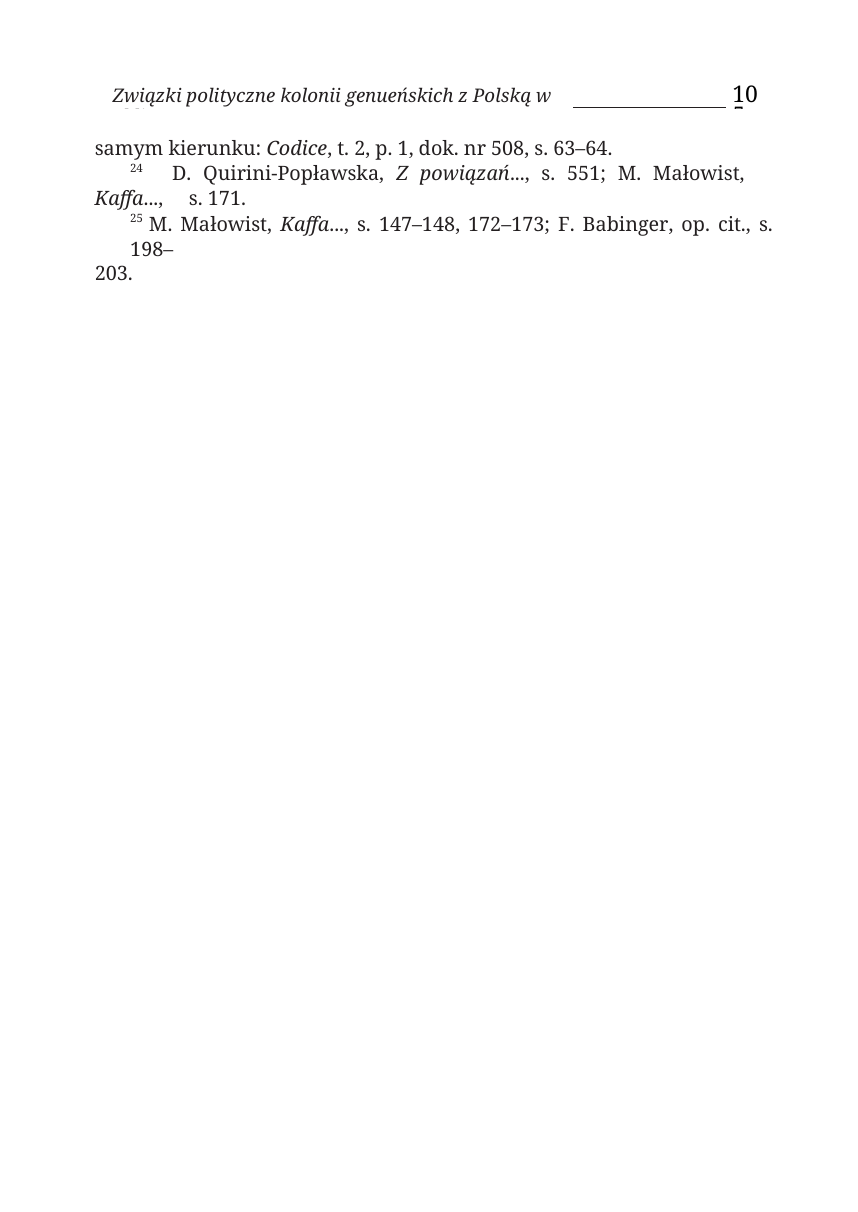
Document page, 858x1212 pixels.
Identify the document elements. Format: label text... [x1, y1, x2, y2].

text samym kierunku: Codice, t. 2, p. 1, dok. nr 508, s. 63–64. [94, 136, 745, 161]
text 25 M. Małowist, Kaffa..., s. 147–148, 172–173; F. Babinger, op. cit., s. 198– [130, 211, 774, 261]
text 24 D. Quirini-Popławska, Z powiązań..., s. 551; M. Małowist, Kaffa..., s. 171. [94, 161, 745, 211]
text 203. [94, 261, 774, 286]
